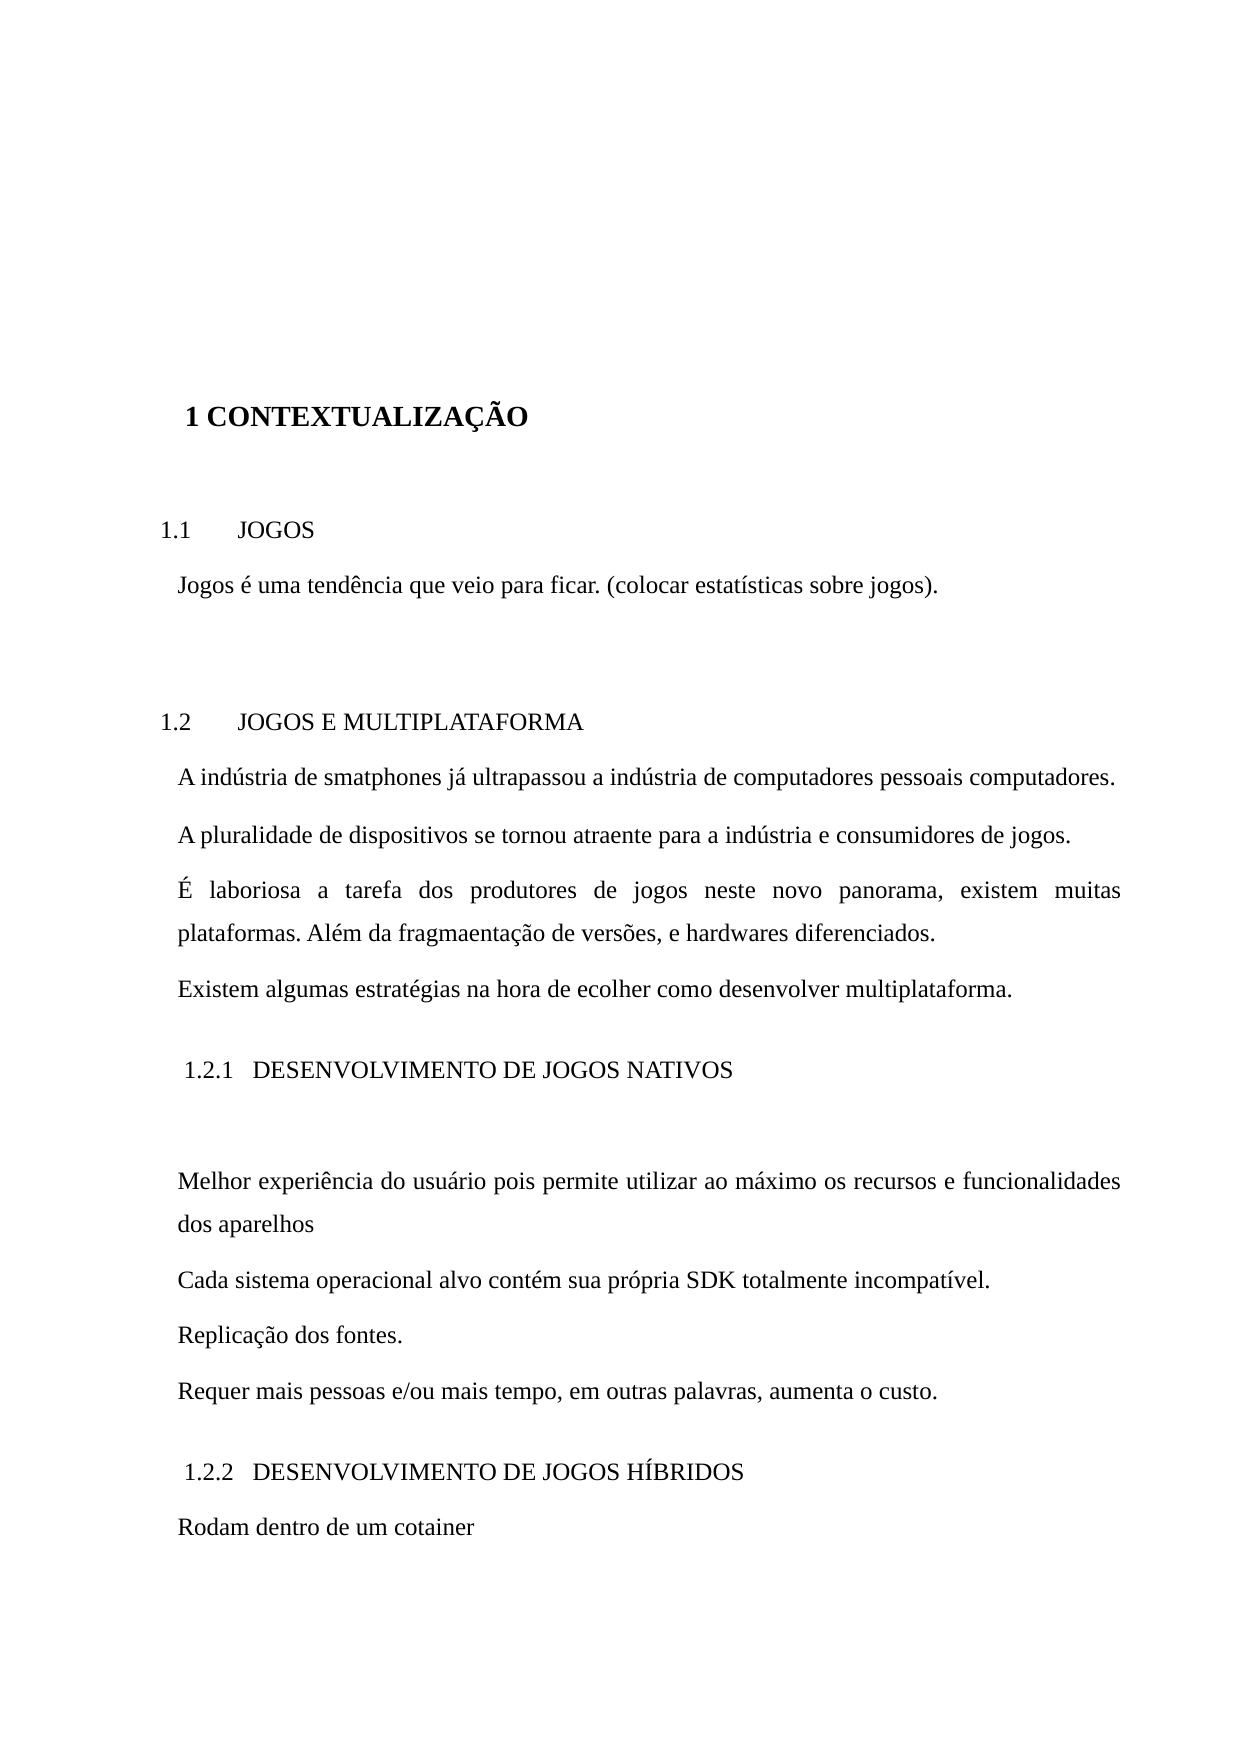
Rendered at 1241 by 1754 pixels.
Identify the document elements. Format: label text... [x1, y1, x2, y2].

subtitle DESENVOLVIMENTO DE JOGOS NATIVOS [177, 1055, 1122, 1084]
subtitle JOGOS E MULTIPLATAFORMA [153, 707, 1122, 736]
subtitle JOGOS [153, 515, 1122, 544]
text Existem algumas estratégias na hora de ecolher como desenvolver multiplataforma. [177, 974, 1122, 1003]
text Jogos é uma tendência que veio para ficar. (colocar estatísticas sobre jogos). [177, 570, 1122, 599]
text Cada sistema operacional alvo contém sua própria SDK totalmente incompatível. [177, 1265, 1122, 1293]
text Melhor experiência do usuário pois permite utilizar ao máximo os recursos e funcionalidades dos aparelhos [177, 1166, 1122, 1238]
subtitle CONTEXTUALIZAÇÃO [177, 399, 1122, 432]
text Replicação dos fontes. [177, 1320, 1122, 1349]
text É laboriosa a tarefa dos produtores de jogos neste novo panorama, existem muitas plataformas. Além da fragmaentação de versões, e hardwares diferenciados. [177, 875, 1122, 947]
subtitle DESENVOLVIMENTO DE JOGOS HÍBRIDOS [177, 1457, 1122, 1486]
text Rodam dentro de um cotainer [177, 1512, 1122, 1541]
text A pluralidade de dispositivos se tornou atraente para a indústria e consumidores de jogos. [177, 820, 1122, 848]
text A indústria de smatphones já ultrapassou a indústria de computadores pessoais computadores. [177, 762, 1122, 791]
text Requer mais pessoas e/ou mais tempo, em outras palavras, aumenta o custo. [177, 1376, 1122, 1405]
